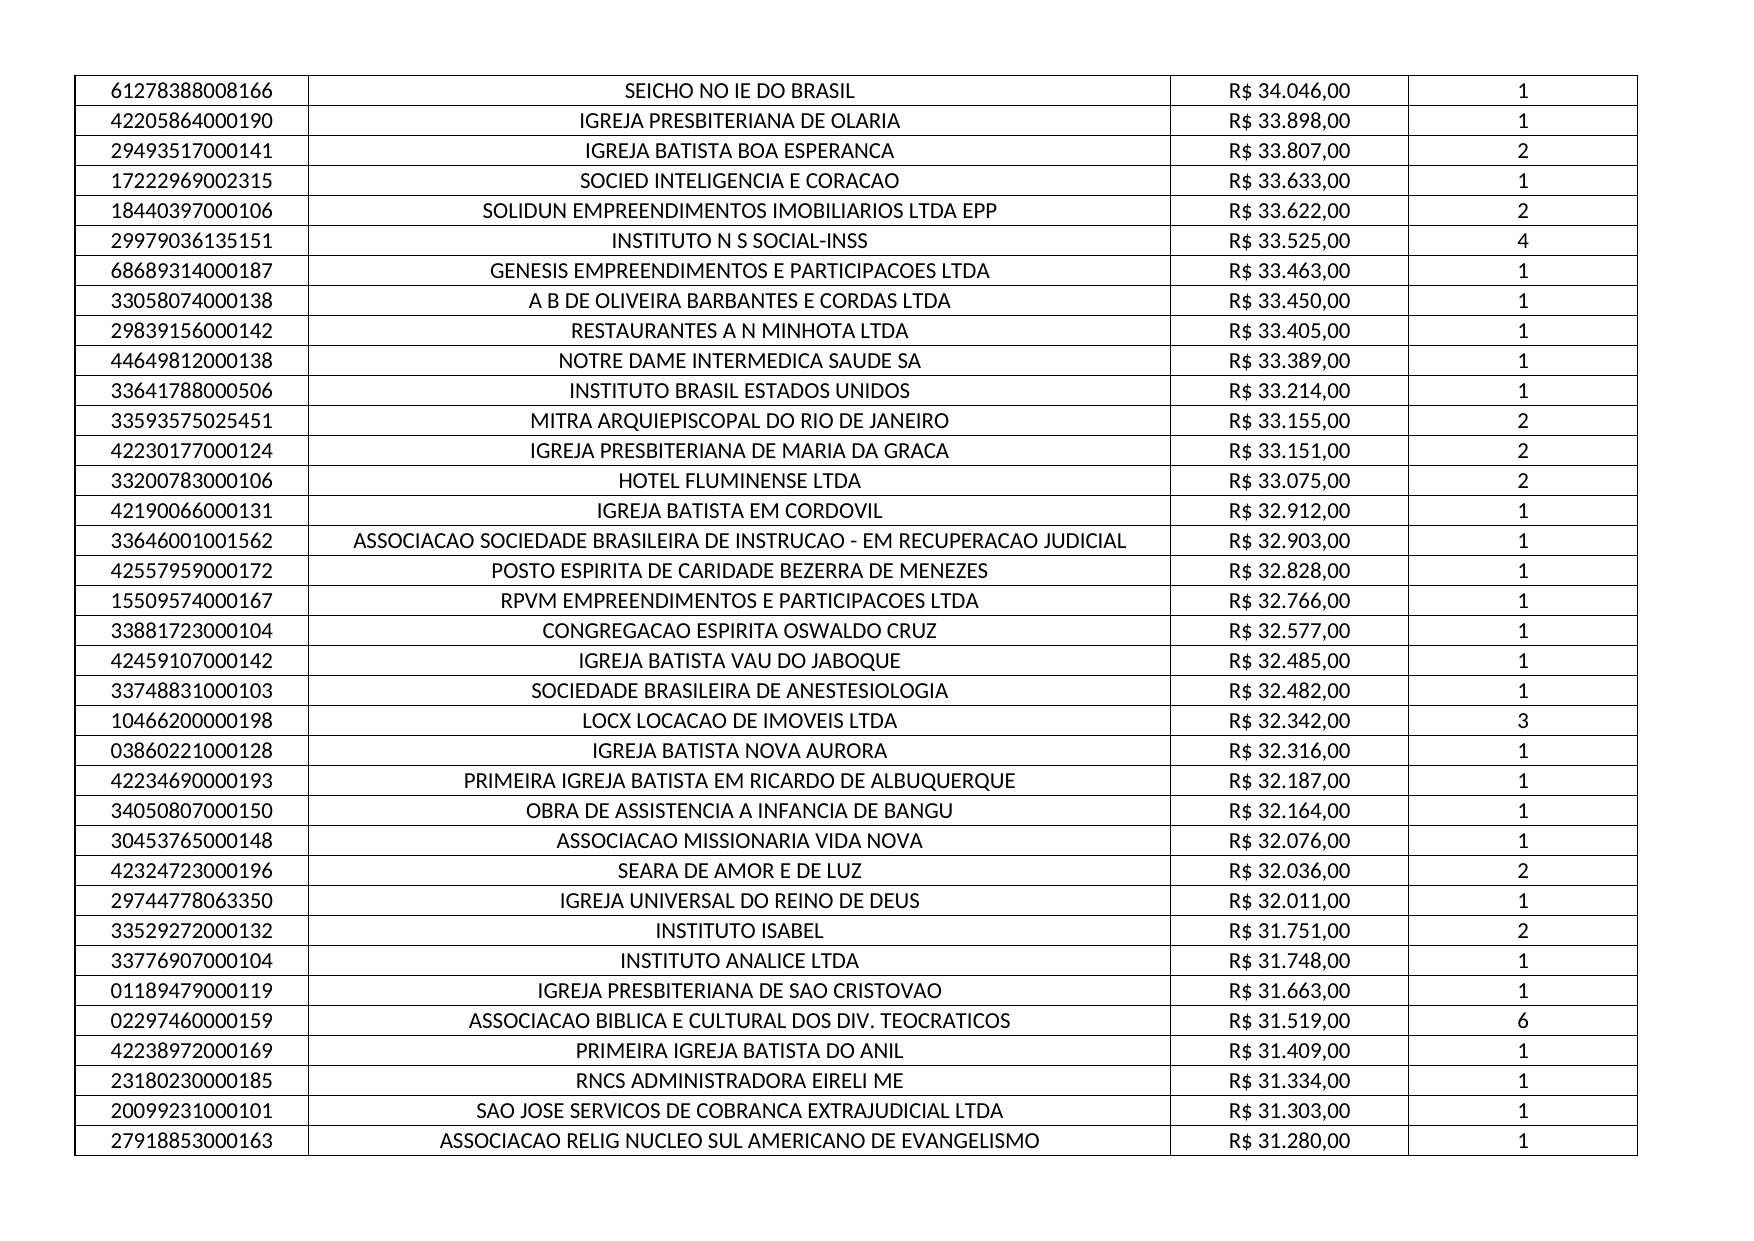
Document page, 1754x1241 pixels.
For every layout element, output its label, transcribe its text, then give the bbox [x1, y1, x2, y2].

table_cell 17222969002315 [76, 166, 308, 195]
table_cell INSTITUTO N S SOCIAL-INSS [309, 226, 1170, 255]
table_cell 1 [1409, 376, 1637, 405]
table_cell 2 [1409, 916, 1637, 945]
table_cell 33776907000104 [76, 946, 308, 975]
table_cell 1 [1409, 886, 1637, 915]
table_cell R$ 33.389,00 [1171, 346, 1408, 375]
table_cell 1 [1409, 496, 1637, 525]
table_cell 4 [1409, 226, 1637, 255]
table_cell 33646001001562 [76, 526, 308, 555]
table_cell 1 [1409, 166, 1637, 195]
table_cell 1 [1409, 616, 1637, 645]
table_cell R$ 31.409,00 [1171, 1036, 1408, 1065]
table_cell 1 [1409, 286, 1637, 315]
table_cell 01189479000119 [76, 976, 308, 1005]
table_cell R$ 34.046,00 [1171, 76, 1408, 105]
table_cell 42230177000124 [76, 436, 308, 465]
table_cell 1 [1409, 976, 1637, 1005]
table_cell INSTITUTO BRASIL ESTADOS UNIDOS [309, 376, 1170, 405]
table_cell GENESIS EMPREENDIMENTOS E PARTICIPACOES LTDA [309, 256, 1170, 285]
table_cell 1 [1409, 526, 1637, 555]
table_cell 34050807000150 [76, 796, 308, 825]
table_cell R$ 31.280,00 [1171, 1126, 1408, 1155]
table_cell SOCIEDADE BRASILEIRA DE ANESTESIOLOGIA [309, 676, 1170, 705]
table_cell R$ 32.164,00 [1171, 796, 1408, 825]
table_cell 33748831000103 [76, 676, 308, 705]
table_cell 30453765000148 [76, 826, 308, 855]
table_cell IGREJA BATISTA VAU DO JABOQUE [309, 646, 1170, 675]
table_cell IGREJA BATISTA EM CORDOVIL [309, 496, 1170, 525]
table_cell 1 [1409, 1066, 1637, 1095]
table_cell POSTO ESPIRITA DE CARIDADE BEZERRA DE MENEZES [309, 556, 1170, 585]
table_cell IGREJA PRESBITERIANA DE MARIA DA GRACA [309, 436, 1170, 465]
table_cell IGREJA UNIVERSAL DO REINO DE DEUS [309, 886, 1170, 915]
table_cell 1 [1409, 1126, 1637, 1155]
table_cell PRIMEIRA IGREJA BATISTA DO ANIL [309, 1036, 1170, 1065]
table_cell 2 [1409, 136, 1637, 165]
table_cell OBRA DE ASSISTENCIA A INFANCIA DE BANGU [309, 796, 1170, 825]
table_cell R$ 32.482,00 [1171, 676, 1408, 705]
table_cell R$ 33.151,00 [1171, 436, 1408, 465]
table_cell 1 [1409, 106, 1637, 135]
table_cell R$ 31.751,00 [1171, 916, 1408, 945]
table_cell 18440397000106 [76, 196, 308, 225]
table_cell PRIMEIRA IGREJA BATISTA EM RICARDO DE ALBUQUERQUE [309, 766, 1170, 795]
table_cell 1 [1409, 586, 1637, 615]
table_cell 29839156000142 [76, 316, 308, 345]
table_cell 27918853000163 [76, 1126, 308, 1155]
table_cell R$ 33.633,00 [1171, 166, 1408, 195]
table_cell R$ 33.622,00 [1171, 196, 1408, 225]
table_cell 23180230000185 [76, 1066, 308, 1095]
table_cell 15509574000167 [76, 586, 308, 615]
table_cell R$ 33.463,00 [1171, 256, 1408, 285]
table_cell 2 [1409, 466, 1637, 495]
table_cell 33529272000132 [76, 916, 308, 945]
table_cell 2 [1409, 196, 1637, 225]
table_cell SEARA DE AMOR E DE LUZ [309, 856, 1170, 885]
table_cell 44649812000138 [76, 346, 308, 375]
table_cell R$ 32.011,00 [1171, 886, 1408, 915]
table_cell 1 [1409, 826, 1637, 855]
table_cell SOCIED INTELIGENCIA E CORACAO [309, 166, 1170, 195]
table_cell IGREJA BATISTA BOA ESPERANCA [309, 136, 1170, 165]
table_cell SAO JOSE SERVICOS DE COBRANCA EXTRAJUDICIAL LTDA [309, 1096, 1170, 1125]
table_cell CONGREGACAO ESPIRITA OSWALDO CRUZ [309, 616, 1170, 645]
table_cell 42234690000193 [76, 766, 308, 795]
table_cell R$ 32.316,00 [1171, 736, 1408, 765]
table_cell 33058074000138 [76, 286, 308, 315]
table_cell R$ 31.334,00 [1171, 1066, 1408, 1095]
table_cell 1 [1409, 796, 1637, 825]
table_cell IGREJA PRESBITERIANA DE OLARIA [309, 106, 1170, 135]
table_cell ASSOCIACAO RELIG NUCLEO SUL AMERICANO DE EVANGELISMO [309, 1126, 1170, 1155]
table_cell 33593575025451 [76, 406, 308, 435]
table_cell R$ 32.036,00 [1171, 856, 1408, 885]
table_cell LOCX LOCACAO DE IMOVEIS LTDA [309, 706, 1170, 735]
table_cell 29744778063350 [76, 886, 308, 915]
table_cell RNCS ADMINISTRADORA EIRELI ME [309, 1066, 1170, 1095]
table_cell R$ 31.748,00 [1171, 946, 1408, 975]
table_cell 1 [1409, 346, 1637, 375]
table_cell IGREJA BATISTA NOVA AURORA [309, 736, 1170, 765]
table_cell R$ 32.912,00 [1171, 496, 1408, 525]
table_cell NOTRE DAME INTERMEDICA SAUDE SA [309, 346, 1170, 375]
table_cell 1 [1409, 256, 1637, 285]
table_cell 1 [1409, 1096, 1637, 1125]
table_cell 1 [1409, 646, 1637, 675]
table_cell 29979036135151 [76, 226, 308, 255]
table_cell SEICHO NO IE DO BRASIL [309, 76, 1170, 105]
table_cell R$ 33.898,00 [1171, 106, 1408, 135]
table_cell R$ 32.577,00 [1171, 616, 1408, 645]
table_cell R$ 33.525,00 [1171, 226, 1408, 255]
table_cell 42459107000142 [76, 646, 308, 675]
table_cell R$ 33.405,00 [1171, 316, 1408, 345]
table_cell ASSOCIACAO MISSIONARIA VIDA NOVA [309, 826, 1170, 855]
table_cell SOLIDUN EMPREENDIMENTOS IMOBILIARIOS LTDA EPP [309, 196, 1170, 225]
table_cell 1 [1409, 766, 1637, 795]
table_cell 61278388008166 [76, 76, 308, 105]
table_cell R$ 32.342,00 [1171, 706, 1408, 735]
table_cell 29493517000141 [76, 136, 308, 165]
table_cell INSTITUTO ISABEL [309, 916, 1170, 945]
table_cell R$ 32.076,00 [1171, 826, 1408, 855]
table_cell 1 [1409, 316, 1637, 345]
table_cell 42324723000196 [76, 856, 308, 885]
table_cell RESTAURANTES A N MINHOTA LTDA [309, 316, 1170, 345]
table_cell A B DE OLIVEIRA BARBANTES E CORDAS LTDA [309, 286, 1170, 315]
table_cell R$ 33.155,00 [1171, 406, 1408, 435]
table_cell 33881723000104 [76, 616, 308, 645]
table_cell 33641788000506 [76, 376, 308, 405]
table_cell INSTITUTO ANALICE LTDA [309, 946, 1170, 975]
table_cell R$ 31.663,00 [1171, 976, 1408, 1005]
table_cell 42190066000131 [76, 496, 308, 525]
table_cell 2 [1409, 436, 1637, 465]
table_cell 10466200000198 [76, 706, 308, 735]
table_cell R$ 31.519,00 [1171, 1006, 1408, 1035]
table_cell ASSOCIACAO SOCIEDADE BRASILEIRA DE INSTRUCAO - EM RECUPERACAO JUDICIAL [309, 526, 1170, 555]
table_cell R$ 32.187,00 [1171, 766, 1408, 795]
table_cell 6 [1409, 1006, 1637, 1035]
table_cell 42557959000172 [76, 556, 308, 585]
table_cell R$ 32.485,00 [1171, 646, 1408, 675]
table_cell 1 [1409, 556, 1637, 585]
table_cell 68689314000187 [76, 256, 308, 285]
table_cell R$ 31.303,00 [1171, 1096, 1408, 1125]
table_cell 1 [1409, 1036, 1637, 1065]
table_cell 2 [1409, 856, 1637, 885]
table_cell R$ 32.766,00 [1171, 586, 1408, 615]
table_cell R$ 33.075,00 [1171, 466, 1408, 495]
table_cell 33200783000106 [76, 466, 308, 495]
table_cell 3 [1409, 706, 1637, 735]
table_cell HOTEL FLUMINENSE LTDA [309, 466, 1170, 495]
table_cell 1 [1409, 76, 1637, 105]
table_cell R$ 33.807,00 [1171, 136, 1408, 165]
table_cell 03860221000128 [76, 736, 308, 765]
table_cell 42205864000190 [76, 106, 308, 135]
table_cell 2 [1409, 406, 1637, 435]
table_cell MITRA ARQUIEPISCOPAL DO RIO DE JANEIRO [309, 406, 1170, 435]
table_cell 1 [1409, 736, 1637, 765]
table_cell 1 [1409, 946, 1637, 975]
table_cell 02297460000159 [76, 1006, 308, 1035]
table_cell R$ 32.828,00 [1171, 556, 1408, 585]
table_cell 42238972000169 [76, 1036, 308, 1065]
table_cell R$ 33.450,00 [1171, 286, 1408, 315]
table_cell RPVM EMPREENDIMENTOS E PARTICIPACOES LTDA [309, 586, 1170, 615]
table_cell 20099231000101 [76, 1096, 308, 1125]
table_cell R$ 32.903,00 [1171, 526, 1408, 555]
table_cell R$ 33.214,00 [1171, 376, 1408, 405]
table_cell 1 [1409, 676, 1637, 705]
table_cell IGREJA PRESBITERIANA DE SAO CRISTOVAO [309, 976, 1170, 1005]
table_cell ASSOCIACAO BIBLICA E CULTURAL DOS DIV. TEOCRATICOS [309, 1006, 1170, 1035]
